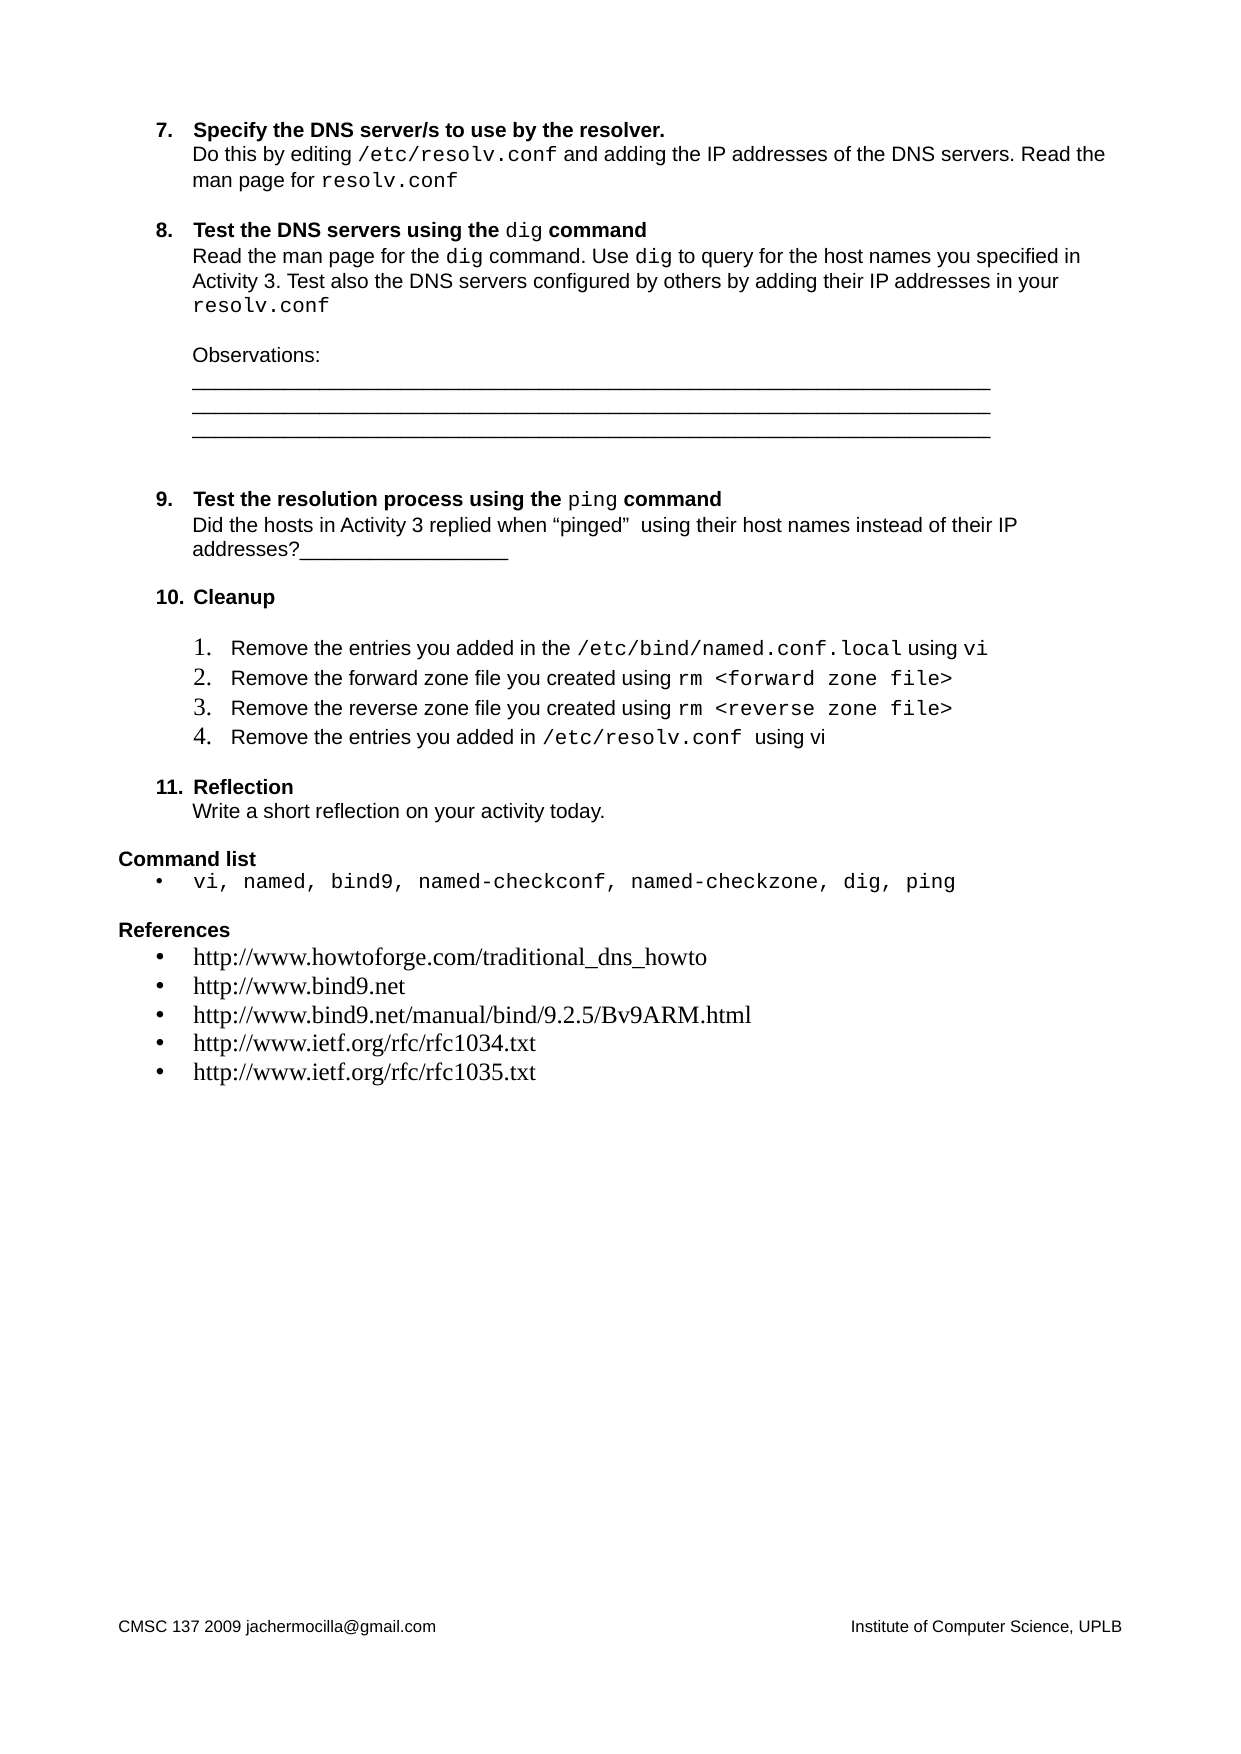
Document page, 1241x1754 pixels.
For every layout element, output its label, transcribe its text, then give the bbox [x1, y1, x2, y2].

list http://www.bind9.net/manual/bind/9.2.5/Bv9ARM.html [156, 1000, 1122, 1028]
list http://www.bind9.net [156, 971, 1122, 1000]
text Observations: [118, 343, 1122, 367]
list Specify the DNS server/s to use by the resolver. [156, 118, 1122, 142]
list Cleanup [156, 584, 1122, 608]
list Remove the entries you added in the /etc/bind/named.conf.local using vi [193, 632, 1122, 662]
text Command list [118, 847, 1122, 871]
list Test the DNS servers using the dig command [156, 218, 1122, 243]
text Did the hosts in Activity 3 replied when “pinged” using their host names instead of their IP addresses?__________________ [118, 513, 1122, 561]
text Read the man page for the dig command. Use dig to query for the host names you specified in Activity 3. Test also the DNS servers configured by others by adding their IP addresses in your resolv.conf [118, 243, 1122, 319]
list vi, named, bind9, named-checkconf, named-checkzone, dig, ping [156, 871, 1122, 894]
list http://www.ietf.org/rfc/rfc1034.txt [156, 1028, 1122, 1057]
text _____________________________________________________________________ [118, 415, 1122, 439]
list Test the resolution process using the ping command [156, 487, 1122, 513]
list http://www.howtoforge.com/traditional_dns_howto [156, 942, 1122, 971]
list Remove the entries you added in /etc/resolv.conf using vi [193, 721, 1122, 751]
list Reflection [156, 775, 1122, 799]
list http://www.ietf.org/rfc/rfc1035.txt [156, 1057, 1122, 1086]
list Remove the reverse zone file you created using rm <reverse zone file> [193, 692, 1122, 721]
text References [118, 918, 1122, 942]
list Remove the forward zone file you created using rm <forward zone file> [193, 662, 1122, 692]
text _____________________________________________________________________ [118, 391, 1122, 415]
text _____________________________________________________________________ [118, 367, 1122, 391]
text Write a short reflection on your activity today. [118, 799, 1122, 823]
text Do this by editing /etc/resolv.conf and adding the IP addresses of the DNS servers. Read the man page for resolv.conf [118, 142, 1122, 194]
